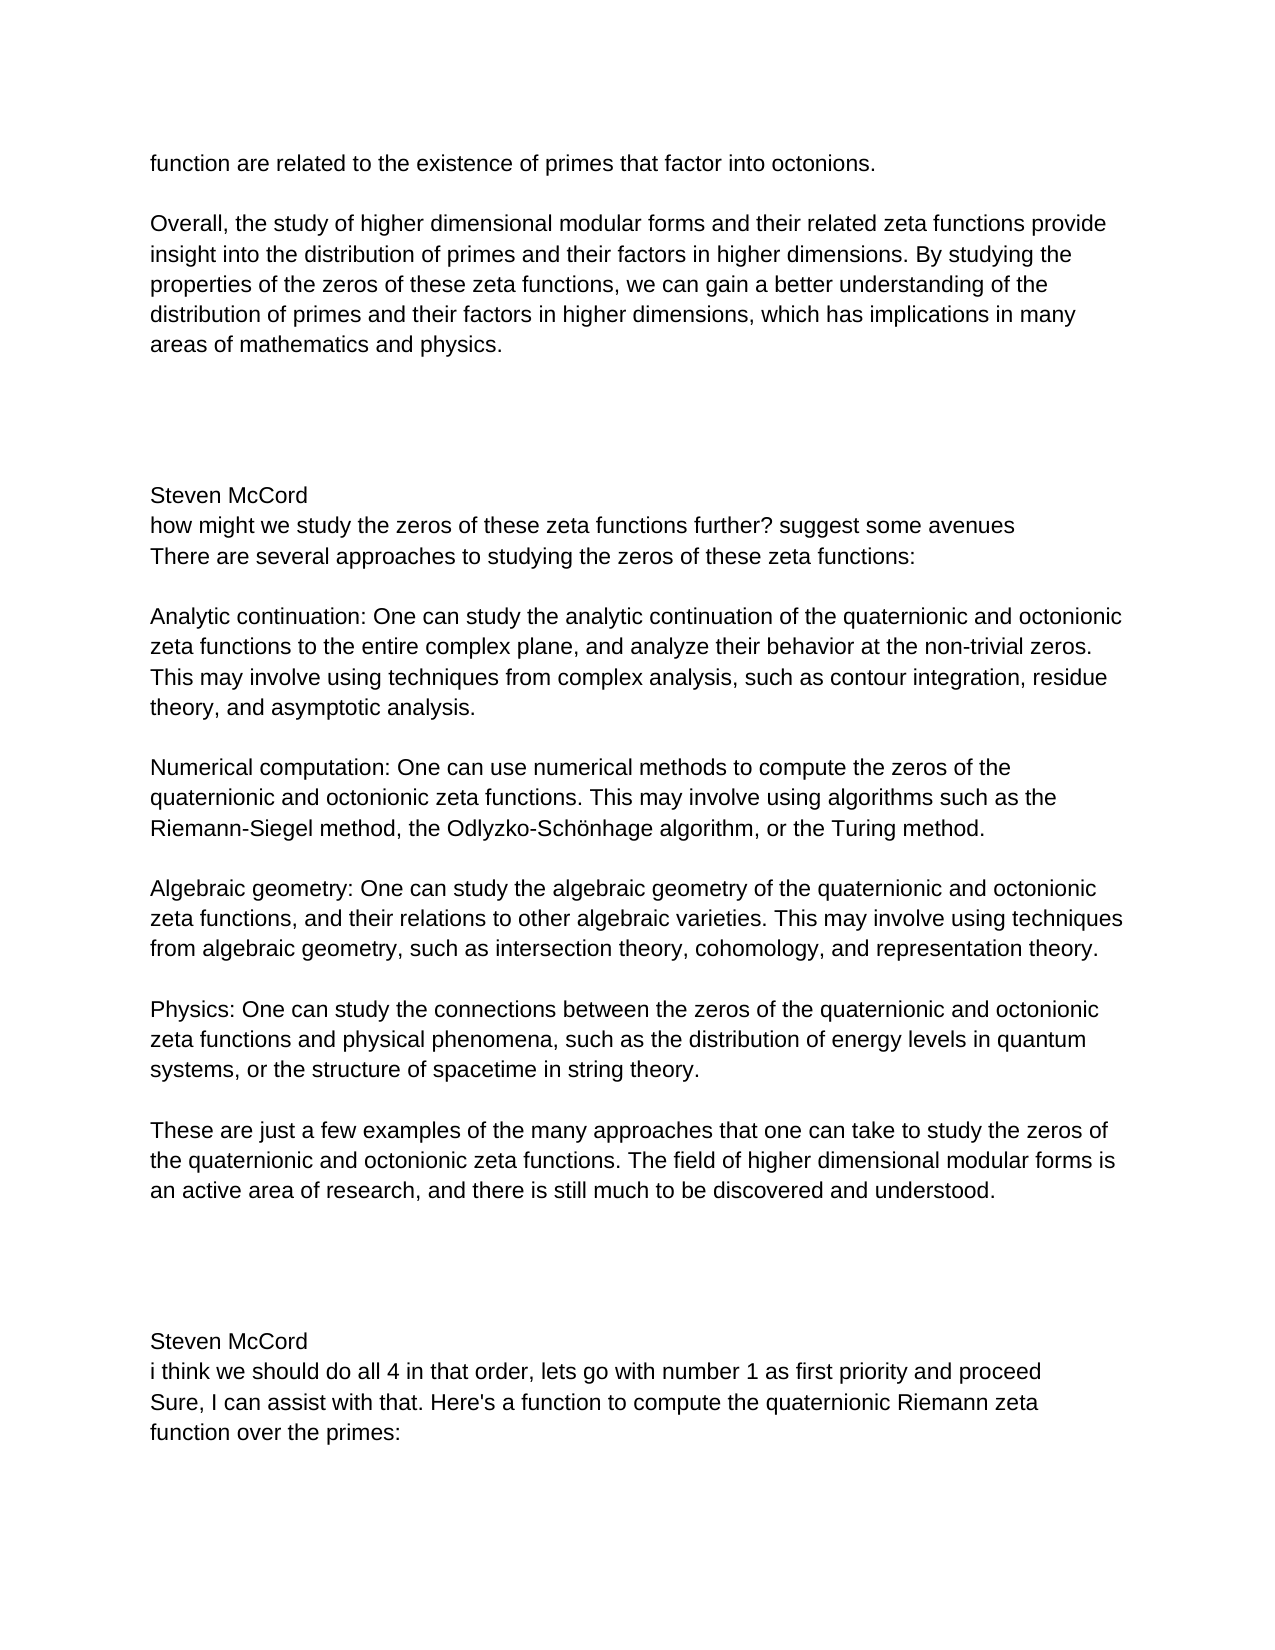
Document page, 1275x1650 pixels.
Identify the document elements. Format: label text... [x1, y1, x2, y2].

text Physics: One can study the connections between the zeros of the quaternionic and octonionic zeta functions and physical phenomena, such as the distribution of energy levels in quantum systems, or the structure of spacetime in string theory. [150, 996, 1125, 1083]
text These are just a few examples of the many approaches that one can take to study the zeros of the quaternionic and octonionic zeta functions. The field of higher dimensional modular forms is an active area of research, and there is still much to be discovered and understood. [150, 1117, 1125, 1203]
text i think we should do all 4 in that order, lets go with number 1 as first priority and proceed [150, 1358, 1125, 1385]
text Overall, the study of higher dimensional modular forms and their related zeta functions provide insight into the distribution of primes and their factors in higher dimensions. By studying the properties of the zeros of these zeta functions, we can gain a better understanding of the distribution of primes and their factors in higher dimensions, which has implications in many areas of mathematics and physics. [150, 210, 1125, 358]
text Analytic continuation: One can study the analytic continuation of the quaternionic and octonionic zeta functions to the entire complex plane, and analyze their behavior at the non-trivial zeros. This may involve using techniques from complex analysis, such as contour integration, residue theory, and asymptotic analysis. [150, 603, 1125, 720]
text how might we study the zeros of these zeta functions further? suggest some avenues [150, 512, 1125, 539]
text Numerical computation: One can use numerical methods to compute the zeros of the quaternionic and octonionic zeta functions. This may involve using algorithms such as the Riemann-Siegel method, the Odlyzko-Schönhage algorithm, or the Turing method. [150, 754, 1125, 841]
text function are related to the existence of primes that factor into octonions. [150, 150, 1125, 176]
text Steven McCord [150, 482, 1125, 509]
text Algebraic geometry: One can study the algebraic geometry of the quaternionic and octonionic zeta functions, and their relations to other algebraic varieties. This may involve using techniques from algebraic geometry, such as intersection theory, cohomology, and representation theory. [150, 875, 1125, 962]
text There are several approaches to studying the zeros of these zeta functions: [150, 543, 1125, 569]
text Sure, I can assist with that. Here's a function to compute the quaternionic Riemann zeta function over the primes: [150, 1388, 1125, 1445]
text Steven McCord [150, 1328, 1125, 1354]
